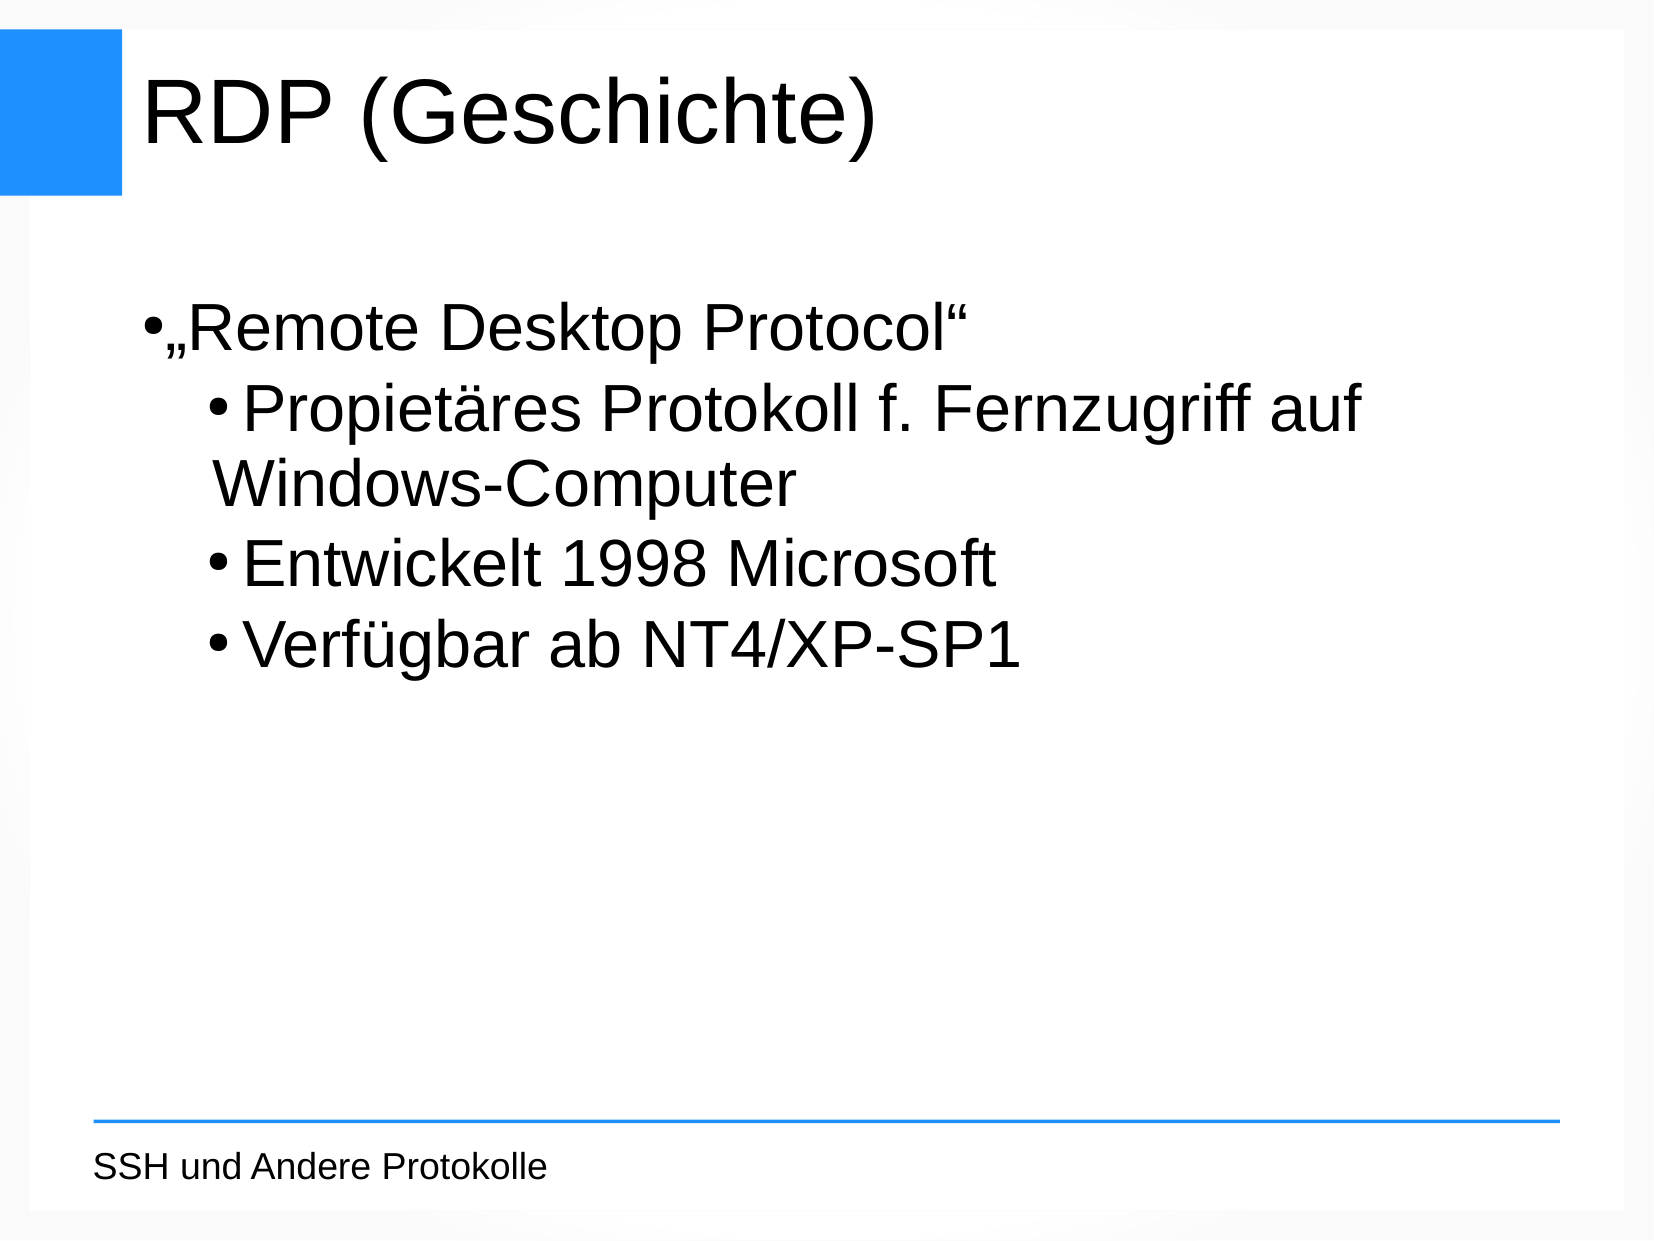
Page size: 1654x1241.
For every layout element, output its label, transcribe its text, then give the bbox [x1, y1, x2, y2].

title RDP (Geschichte) [141, 35, 1524, 189]
subtitle „Remote Desktop Protocol“ Propietäres Protokoll f. Fernzugriff auf Windows-Computer Entwickelt 1998 Microsoft Verfügbar ab NT4/XP-SP1 [82, 290, 1538, 1010]
text_box SSH und Andere Protokolle [77, 1138, 579, 1195]
